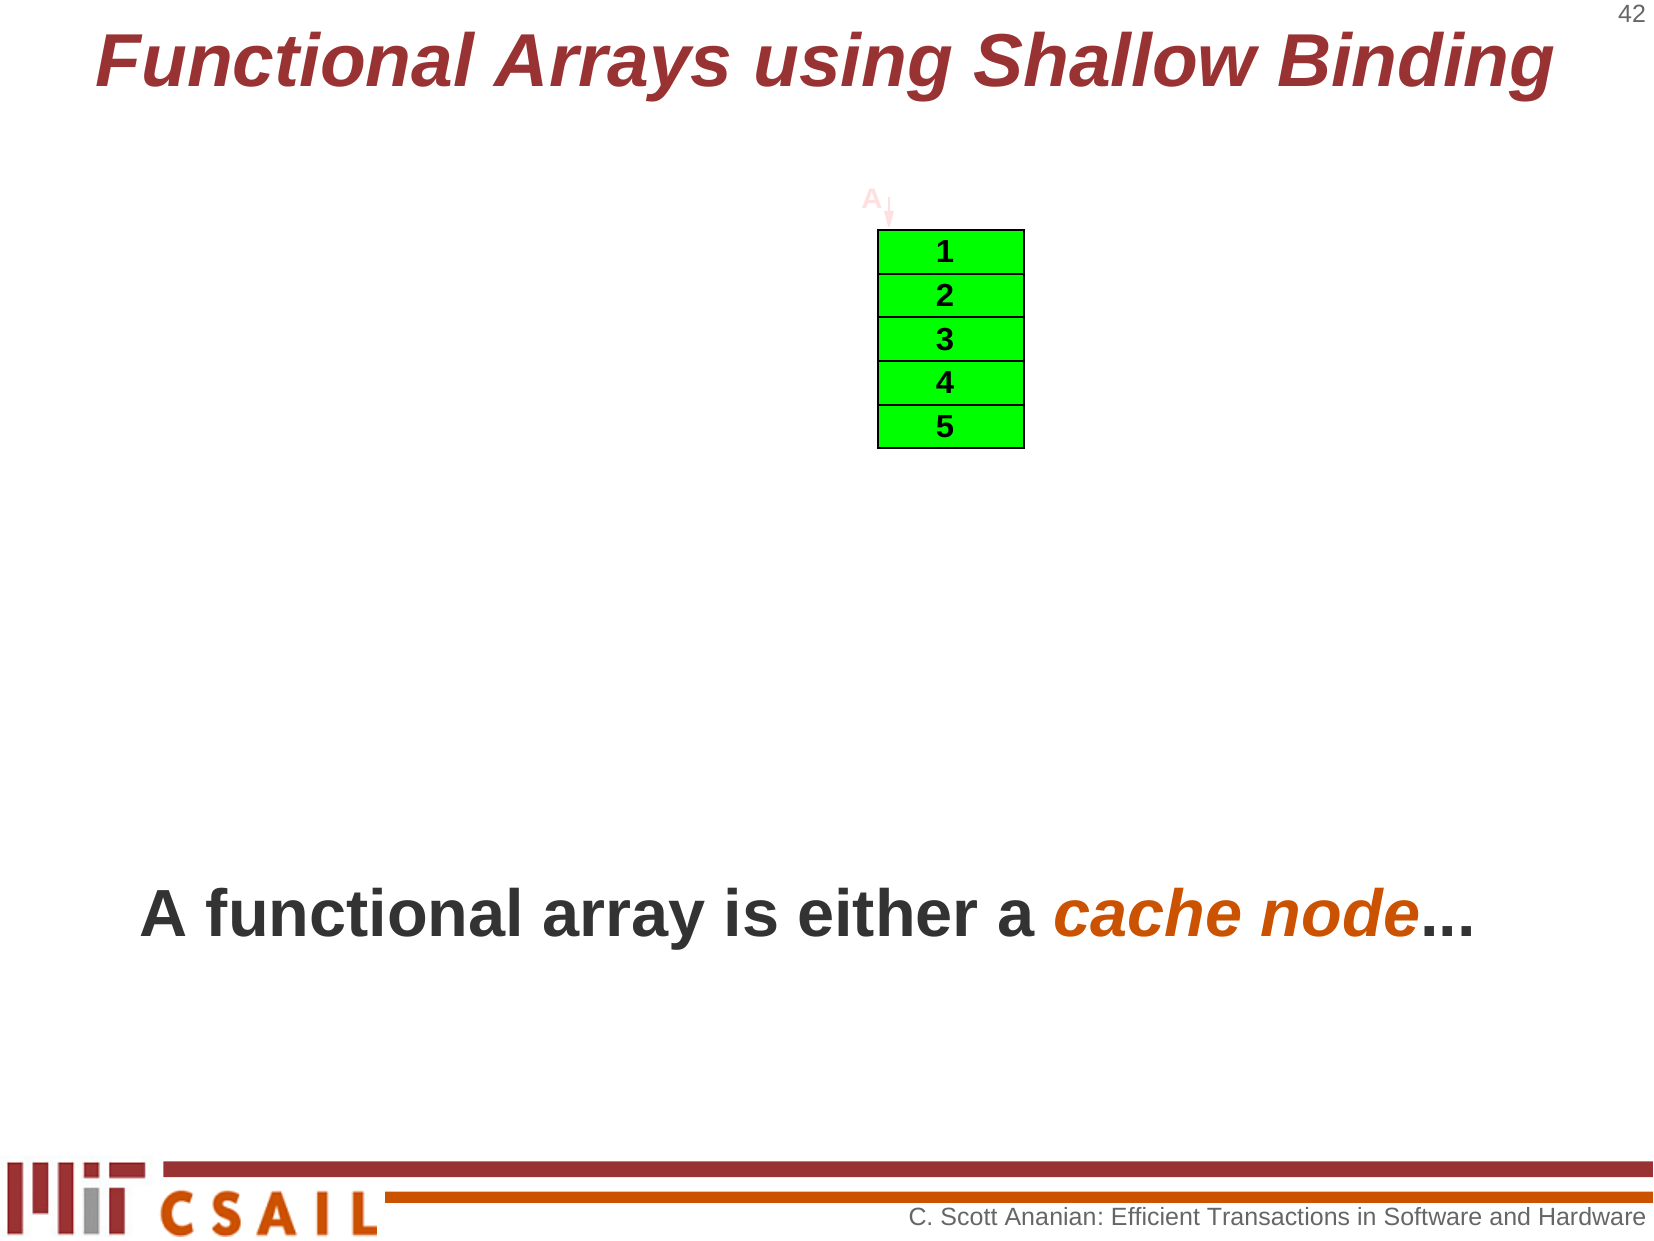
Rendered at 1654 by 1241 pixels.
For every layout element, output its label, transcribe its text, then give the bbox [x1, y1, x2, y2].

title Functional Arrays using Shallow Binding [0, 0, 1653, 121]
picture [0, 1155, 377, 1237]
picture [421, 175, 1278, 476]
list A functional array is either a cache node... [121, 875, 1561, 1133]
